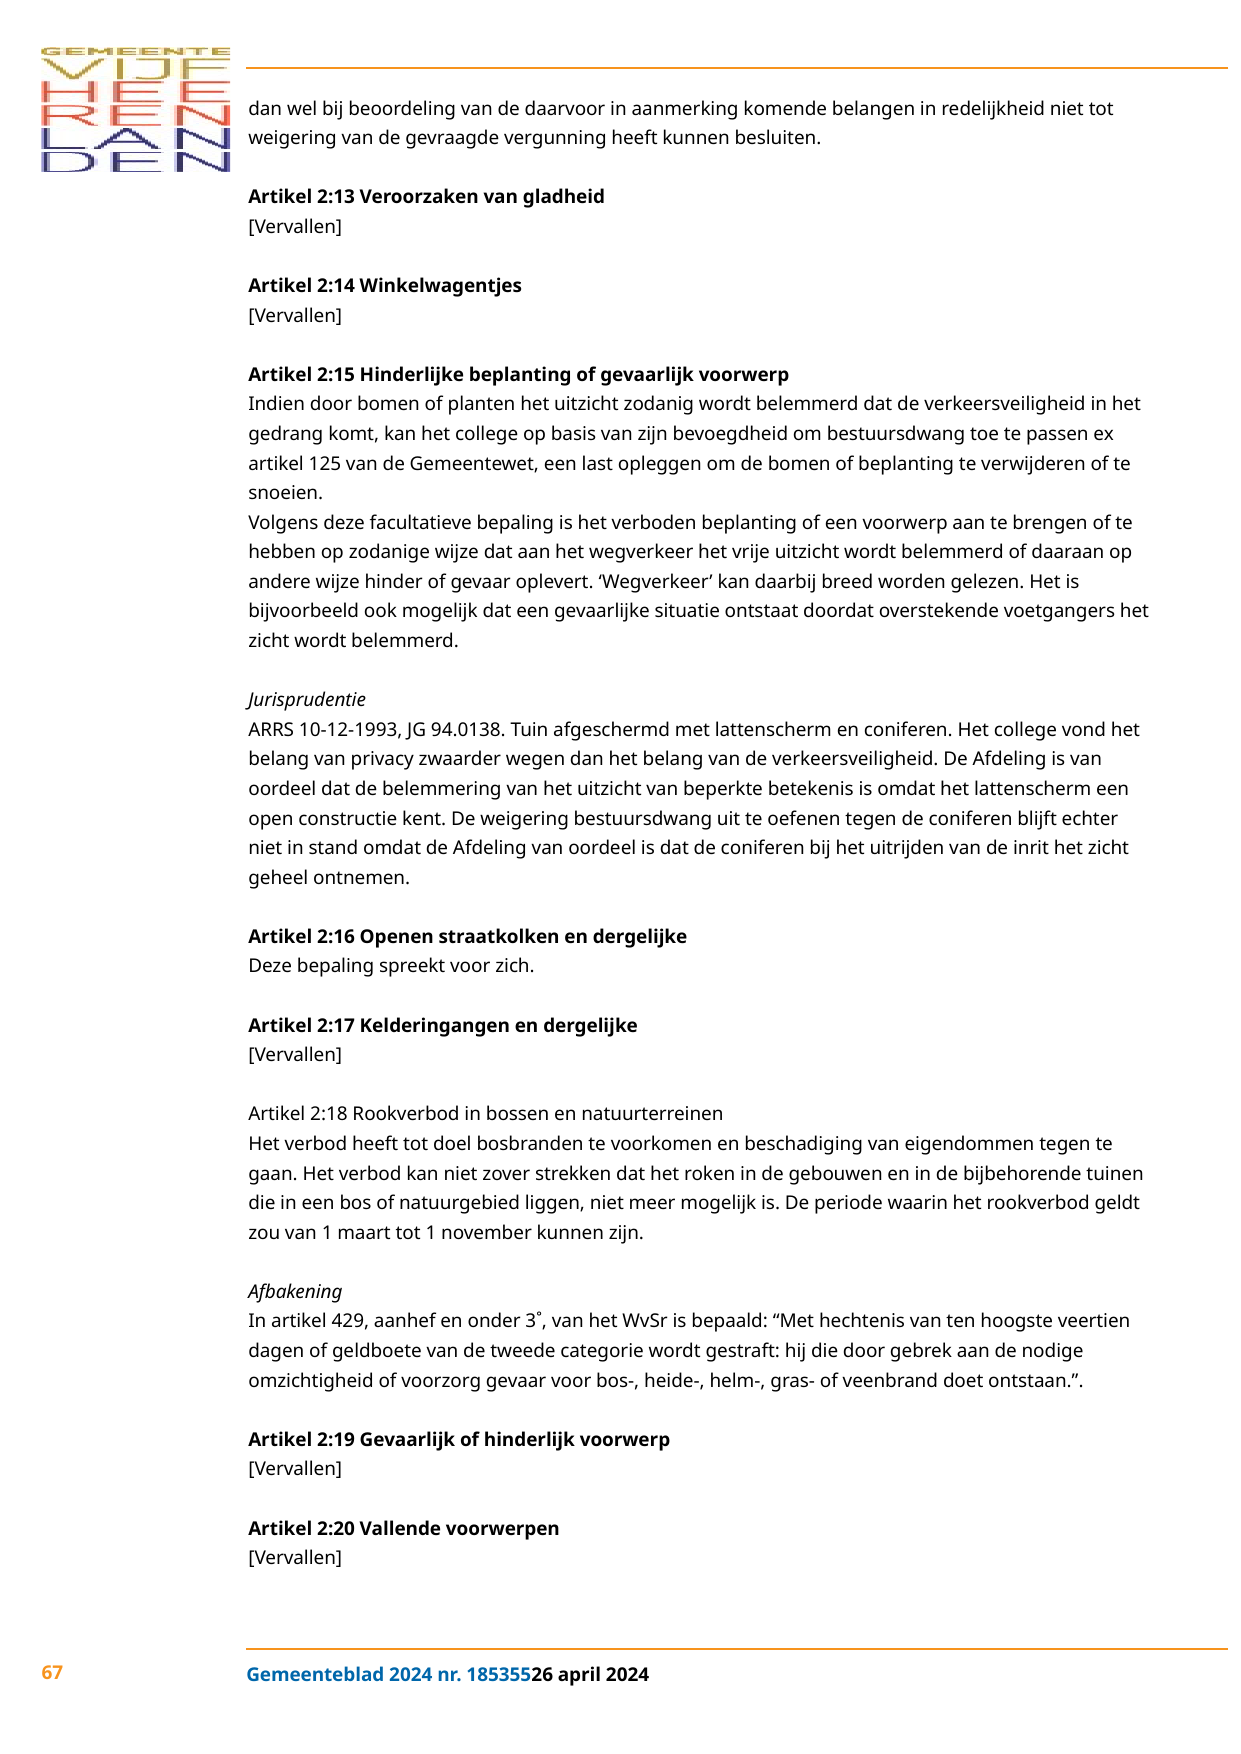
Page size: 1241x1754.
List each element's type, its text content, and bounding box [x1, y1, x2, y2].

text [Vervallen] [248, 1041, 1152, 1067]
text dan wel bij beoordeling van de daarvoor in aanmerking komende belangen in redelijkheid niet tot weigering van de gevraagde vergunning heeft kunnen besluiten. [248, 95, 1152, 150]
text ARRS 10-12-1993, JG 94.0138. Tuin afgeschermd met lattenscherm en coniferen. Het college vond het belang van privacy zwaarder wegen dan het belang van de verkeersveiligheid. De Afdeling is van oordeel dat de belemmering van het uitzicht van beperkte betekenis is omdat het lattenscherm een open constructie kent. De weigering bestuursdwang uit te oefenen tegen de coniferen blijft echter niet in stand omdat de Afdeling van oordeel is dat de coniferen bij het uitrijden van de inrit het zicht geheel ontnemen. [248, 716, 1152, 890]
text [Vervallen] [248, 213, 1152, 239]
picture [41, 47, 231, 172]
text Het verbod heeft tot doel bosbranden te voorkomen en beschadiging van eigendommen tegen te gaan. Het verbod kan niet zover strekken dat het roken in de gebouwen en in de bijbehorende tuinen die in een bos of natuurgebied liggen, niet meer mogelijk is. De periode waarin het rookverbod geldt zou van 1 maart tot 1 november kunnen zijn. [248, 1130, 1152, 1245]
text Artikel 2:19 Gevaarlijk of hinderlijk voorwerp [248, 1426, 1152, 1452]
text Afbakening [248, 1278, 1152, 1304]
text [Vervallen] [248, 1544, 1152, 1570]
text Volgens deze facultatieve bepaling is het verboden beplanting of een voorwerp aan te brengen of te hebben op zodanige wijze dat aan het wegverkeer het vrije uitzicht wordt belemmerd of daaraan op andere wijze hinder of gevaar oplevert. ‘Wegverkeer’ kan daarbij breed worden gelezen. Het is bijvoorbeeld ook mogelijk dat een gevaarlijke situatie ontstaat doordat overstekende voetgangers het zicht wordt belemmerd. [248, 509, 1152, 653]
text Artikel 2:15 Hinderlijke beplanting of gevaarlijk voorwerp [248, 361, 1152, 387]
text Artikel 2:17 Kelderingangen en dergelijke [248, 1012, 1152, 1038]
text Jurisprudentie [248, 686, 1152, 712]
text Artikel 2:18 Rookverbod in bossen en natuurterreinen [248, 1101, 1152, 1126]
text Artikel 2:14 Winkelwagentjes [248, 272, 1152, 298]
text Deze bepaling spreekt voor zich. [248, 953, 1152, 978]
text [Vervallen] [248, 302, 1152, 328]
text Artikel 2:16 Openen straatkolken en dergelijke [248, 923, 1152, 949]
text Artikel 2:20 Vallende voorwerpen [248, 1515, 1152, 1541]
text [Vervallen] [248, 1456, 1152, 1481]
text Indien door bomen of planten het uitzicht zodanig wordt belemmerd dat de verkeersveiligheid in het gedrang komt, kan het college op basis van zijn bevoegdheid om bestuursdwang toe te passen ex artikel 125 van de Gemeentewet, een last opleggen om de bomen of beplanting te verwijderen of te snoeien. [248, 391, 1152, 505]
text Artikel 2:13 Veroorzaken van gladheid [248, 183, 1152, 209]
text In artikel 429, aanhef en onder 3˚, van het WvSr is bepaald: “Met hechtenis van ten hoogste veertien dagen of geldboete van de tweede categorie wordt gestraft: hij die door gebrek aan de nodige omzichtigheid of voorzorg gevaar voor bos-, heide-, helm-, gras- of veenbrand doet ontstaan.”. [248, 1308, 1152, 1393]
